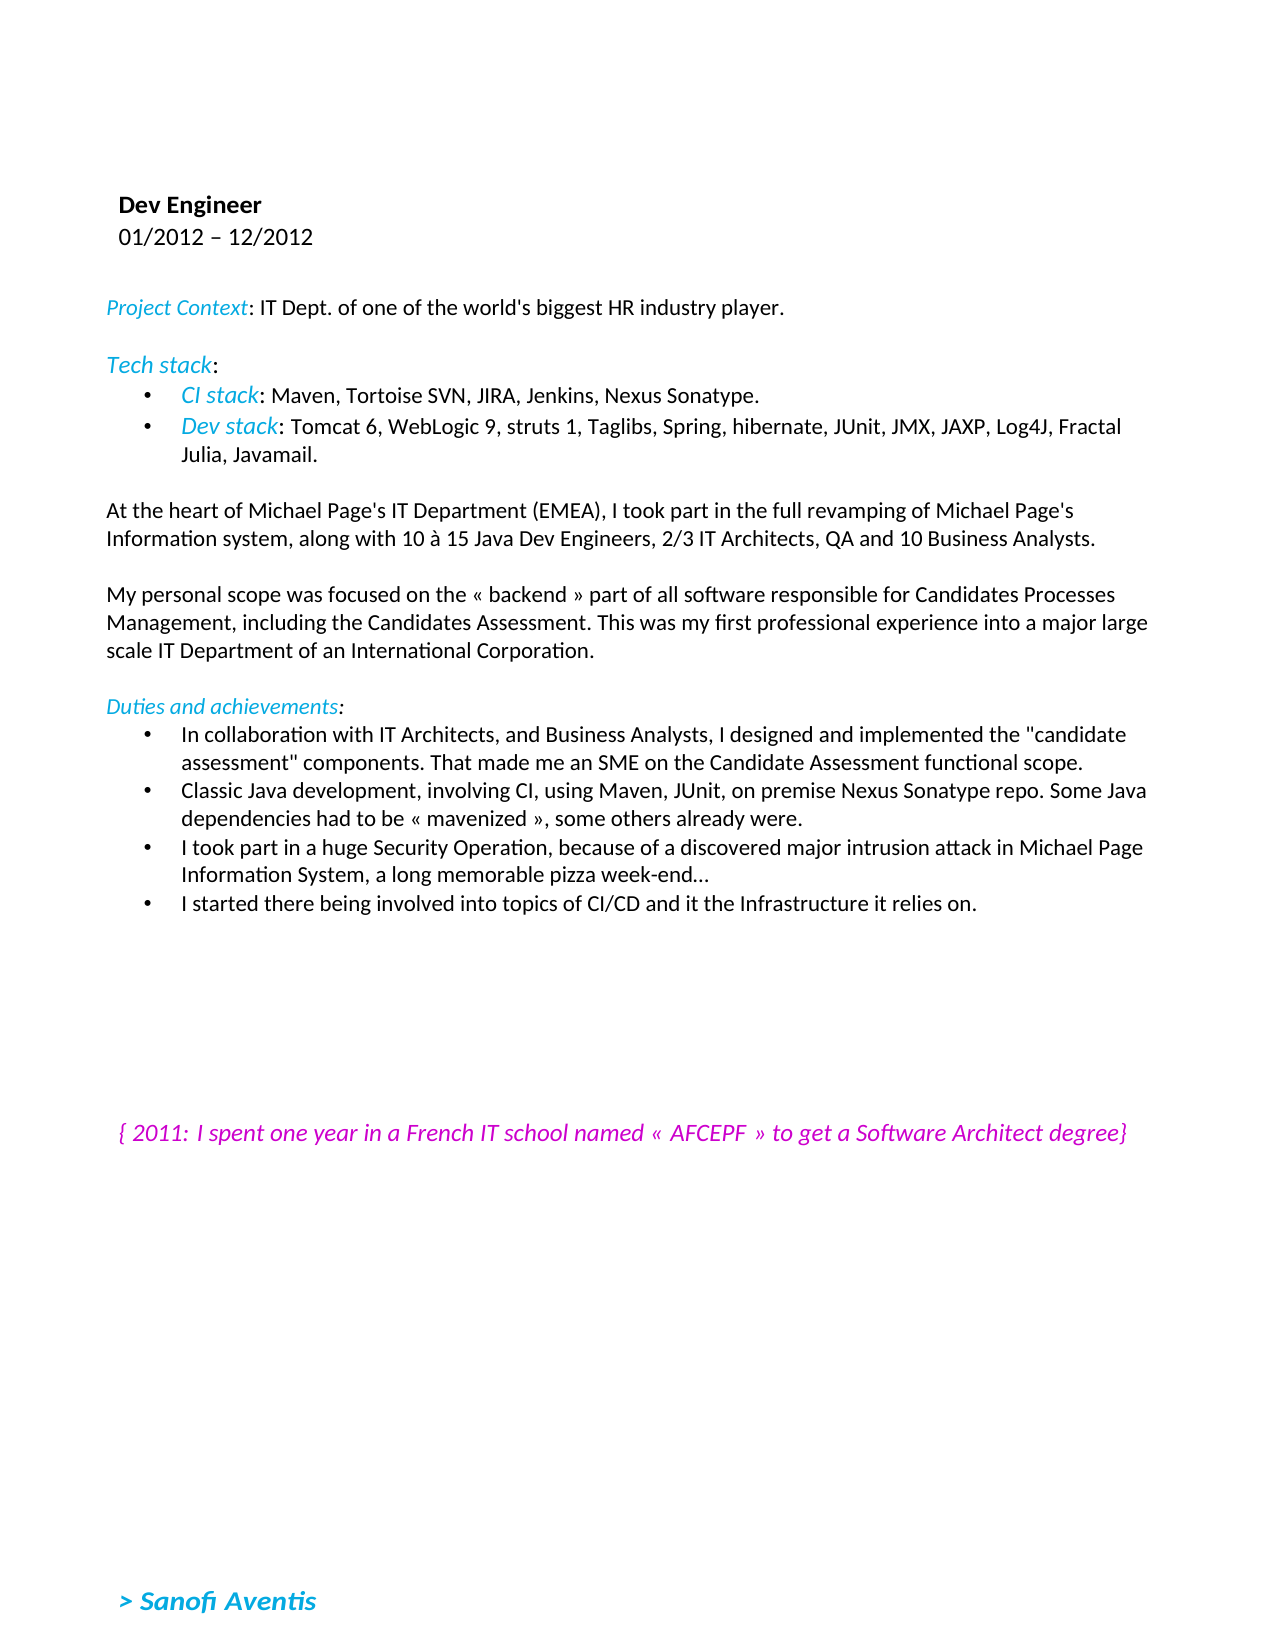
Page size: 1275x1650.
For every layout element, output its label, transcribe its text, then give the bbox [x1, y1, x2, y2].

list CI stack: Maven, Tortoise SVN, JIRA, Jenkins, Nexus Sonatype. [144, 379, 1169, 410]
list Dev stack: Tomcat 6, WebLogic 9, struts 1, Taglibs, Spring, hibernate, JUnit, JMX, JAXP, Log4J, Fractal Julia, Javamail. [144, 410, 1169, 468]
text Project Context: IT Dept. of one of the world's biggest HR industry player. [106, 293, 1169, 321]
text At the heart of Michael Page's IT Department (EMEA), I took part in the full revamping of Michael Page's Information system, along with 10 à 15 Java Dev Engineers, 2/3 IT Architects, QA and 10 Business Analysts. [106, 496, 1169, 552]
text Duties and achievements: [106, 692, 1169, 721]
text Tech stack: [106, 349, 1169, 379]
list Classic Java development, involving CI, using Maven, JUnit, on premise Nexus Sonatype repo. Some Java dependencies had to be « mavenized », some others already were. [144, 777, 1169, 833]
text My personal scope was focused on the « backend » part of all software responsible for Candidates Processes Management, including the Candidates Assessment. This was my first professional experience into a major large scale IT Department of an International Corporation. [106, 580, 1169, 664]
text Dev Engineer [118, 189, 1169, 220]
subtitle > Sanofi Aventis [118, 1584, 1169, 1617]
list I took part in a huge Security Operation, because of a discovered major intrusion attack in Michael Page Information System, a long memorable pizza week-end… [144, 833, 1169, 889]
text 01/2012 – 12/2012 [118, 221, 1169, 252]
list In collaboration with IT Architects, and Business Analysts, I designed and implemented the "candidate assessment" components. That made me an SME on the Candidate Assessment functional scope. [144, 721, 1169, 777]
list I started there being involved into topics of CI/CD and it the Infrastructure it relies on. [144, 889, 1169, 917]
text { 2011: I spent one year in a French IT school named « AFCEPF » to get a Software Architect degree} [118, 1118, 1169, 1148]
